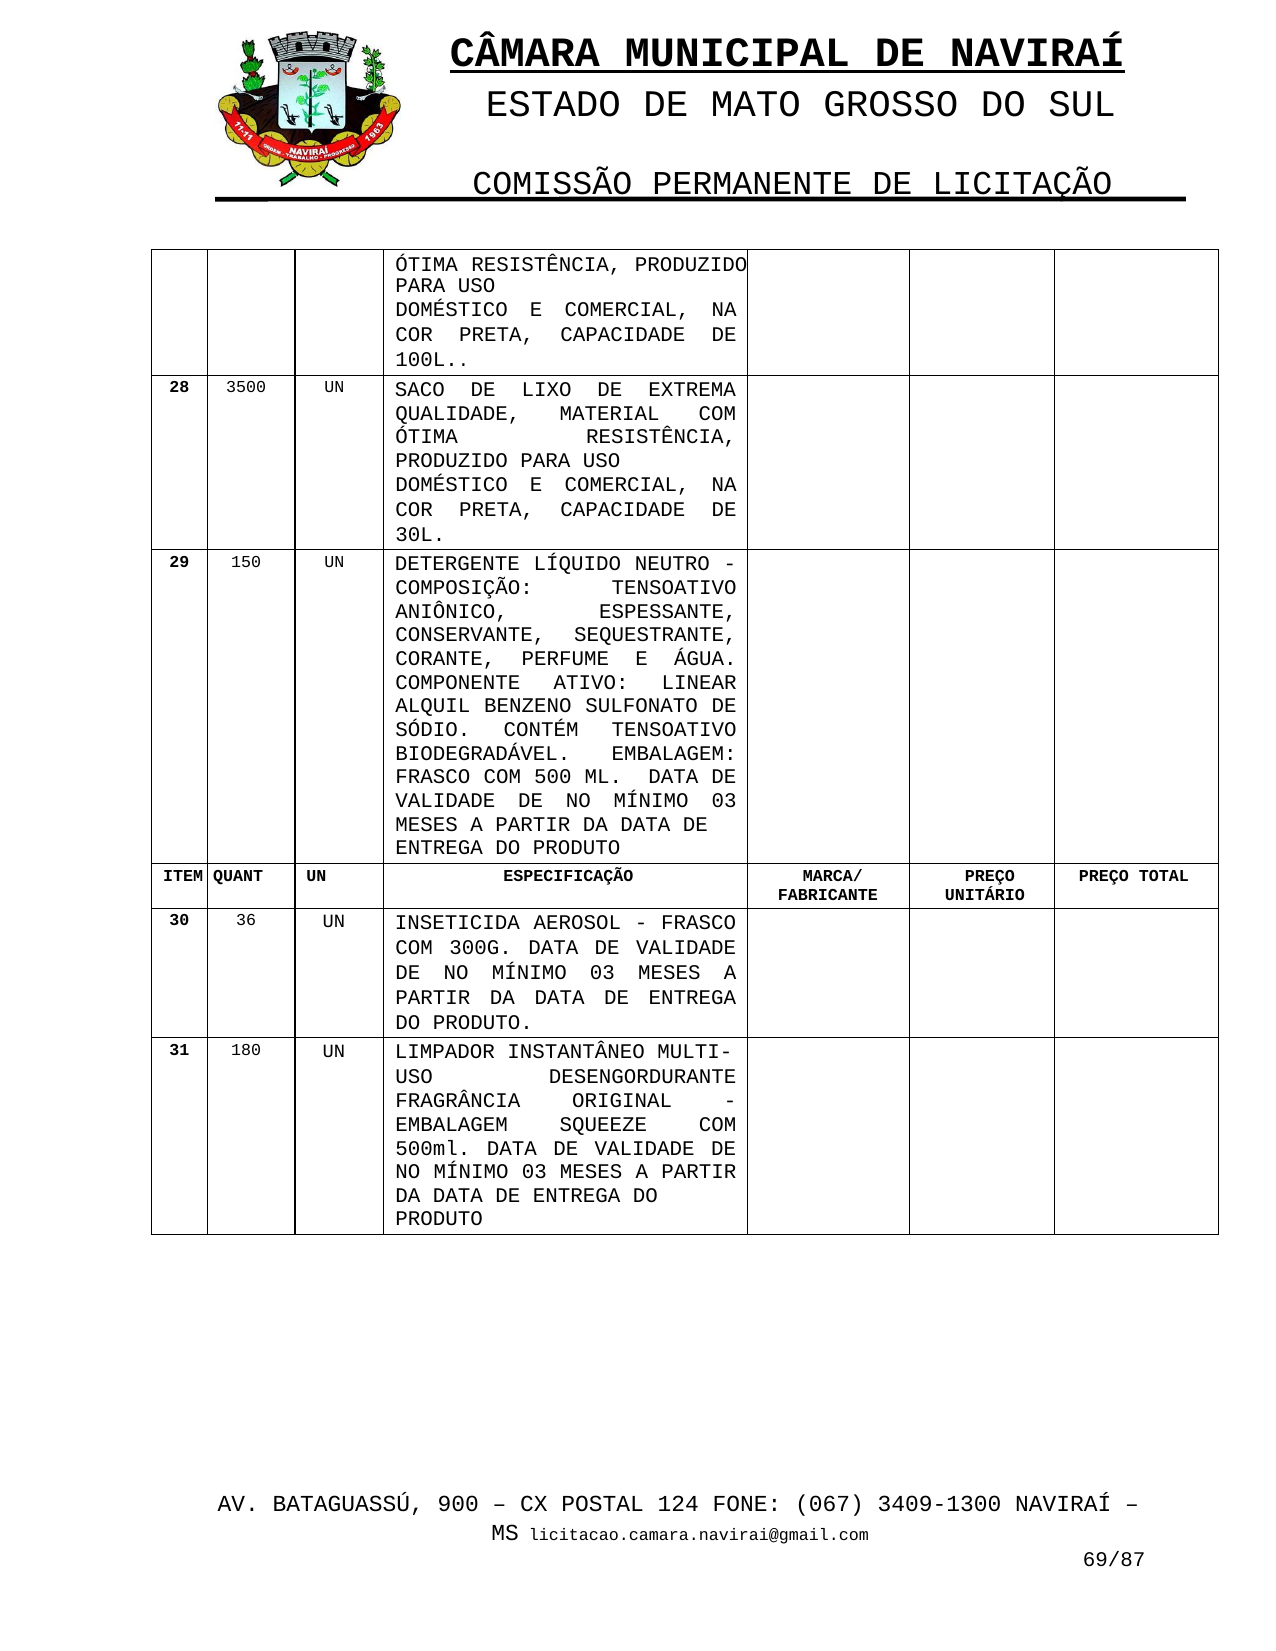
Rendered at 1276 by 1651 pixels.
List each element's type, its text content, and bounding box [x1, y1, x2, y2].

table_header [208, 250, 294, 375]
table_header [910, 250, 1054, 375]
table_cell 28 [152, 376, 207, 549]
table_cell DETERGENTE LÍQUIDO NEUTRO - COMPOSIÇÃO: TENSOATIVO ANIÔNICO, ESPESSANTE, CONSERVANTE, SEQUESTRANTE, CORANTE, PERFUME E ÁGUA. COMPONENTE ATIVO: LINEAR ALQUIL BENZENO SULFONATO DE SÓDIO. CONTÉM TENSOATIVO BIODEGRADÁVEL. EMBALAGEM: FRASCO COM 500 ML. DATA DE VALIDADE DE NO MÍNIMO 03 MESES A PARTIR DA DATA DE ENTREGA DO PRODUTO [384, 550, 747, 863]
table_cell MARCA/ FABRICANTE [748, 864, 909, 907]
table_cell 29 [152, 550, 207, 863]
table_cell QUANT [208, 864, 294, 907]
table_cell PREÇO UNITÁRIO [910, 864, 1054, 907]
table_cell ITEM [152, 864, 207, 907]
table_cell [748, 909, 909, 1037]
table_cell [910, 909, 1054, 1037]
table_cell LIMPADOR INSTANTÂNEO MULTI- USO DESENGORDURANTE FRAGRÂNCIA ORIGINAL - EMBALAGEM SQUEEZE COM 500ml. DATA DE VALIDADE DE NO MÍNIMO 03 MESES A PARTIR DA DATA DE ENTREGA DO PRODUTO [384, 1038, 747, 1234]
table_cell SACO DE LIXO DE EXTREMA QUALIDADE, MATERIAL COM ÓTIMA RESISTÊNCIA, PRODUZIDO PARA USO DOMÉSTICO E COMERCIAL, NA COR PRETA, CAPACIDADE DE 30L. [384, 376, 747, 549]
table_cell UN [296, 376, 383, 549]
table_cell 3500 [208, 376, 294, 549]
table_cell [1055, 1038, 1218, 1234]
table_cell [748, 550, 909, 863]
table_header [748, 250, 909, 375]
table_cell UN [296, 550, 383, 863]
table_cell [910, 550, 1054, 863]
table_cell 31 [152, 1038, 207, 1234]
table_cell [1055, 909, 1218, 1037]
table_header ÓTIMA RESISTÊNCIA, PRODUZIDO PARA USO DOMÉSTICO E COMERCIAL, NA COR PRETA, CAPACIDADE DE 100L.. [384, 250, 747, 375]
table_cell [748, 376, 909, 549]
table_cell [910, 376, 1054, 549]
table_header [1055, 250, 1218, 375]
table_header [296, 250, 383, 375]
table_cell UN [296, 909, 383, 1037]
table_cell ESPECIFICAÇÃO [384, 864, 747, 907]
table_cell 36 [208, 909, 294, 1037]
table_cell 180 [208, 1038, 294, 1234]
table_cell PREÇO TOTAL [1055, 864, 1218, 907]
table_cell [1055, 550, 1218, 863]
table_cell [748, 1038, 909, 1234]
table_cell UN [296, 1038, 383, 1234]
table_cell 150 [208, 550, 294, 863]
table_cell [1055, 376, 1218, 549]
table_header [152, 250, 207, 375]
table_cell INSETICIDA AEROSOL - FRASCO COM 300G. DATA DE VALIDADE DE NO MÍNIMO 03 MESES A PARTIR DA DATA DE ENTREGA DO PRODUTO. [384, 909, 747, 1037]
table_cell 30 [152, 909, 207, 1037]
table_cell UN [296, 864, 383, 907]
table_cell [910, 1038, 1054, 1234]
